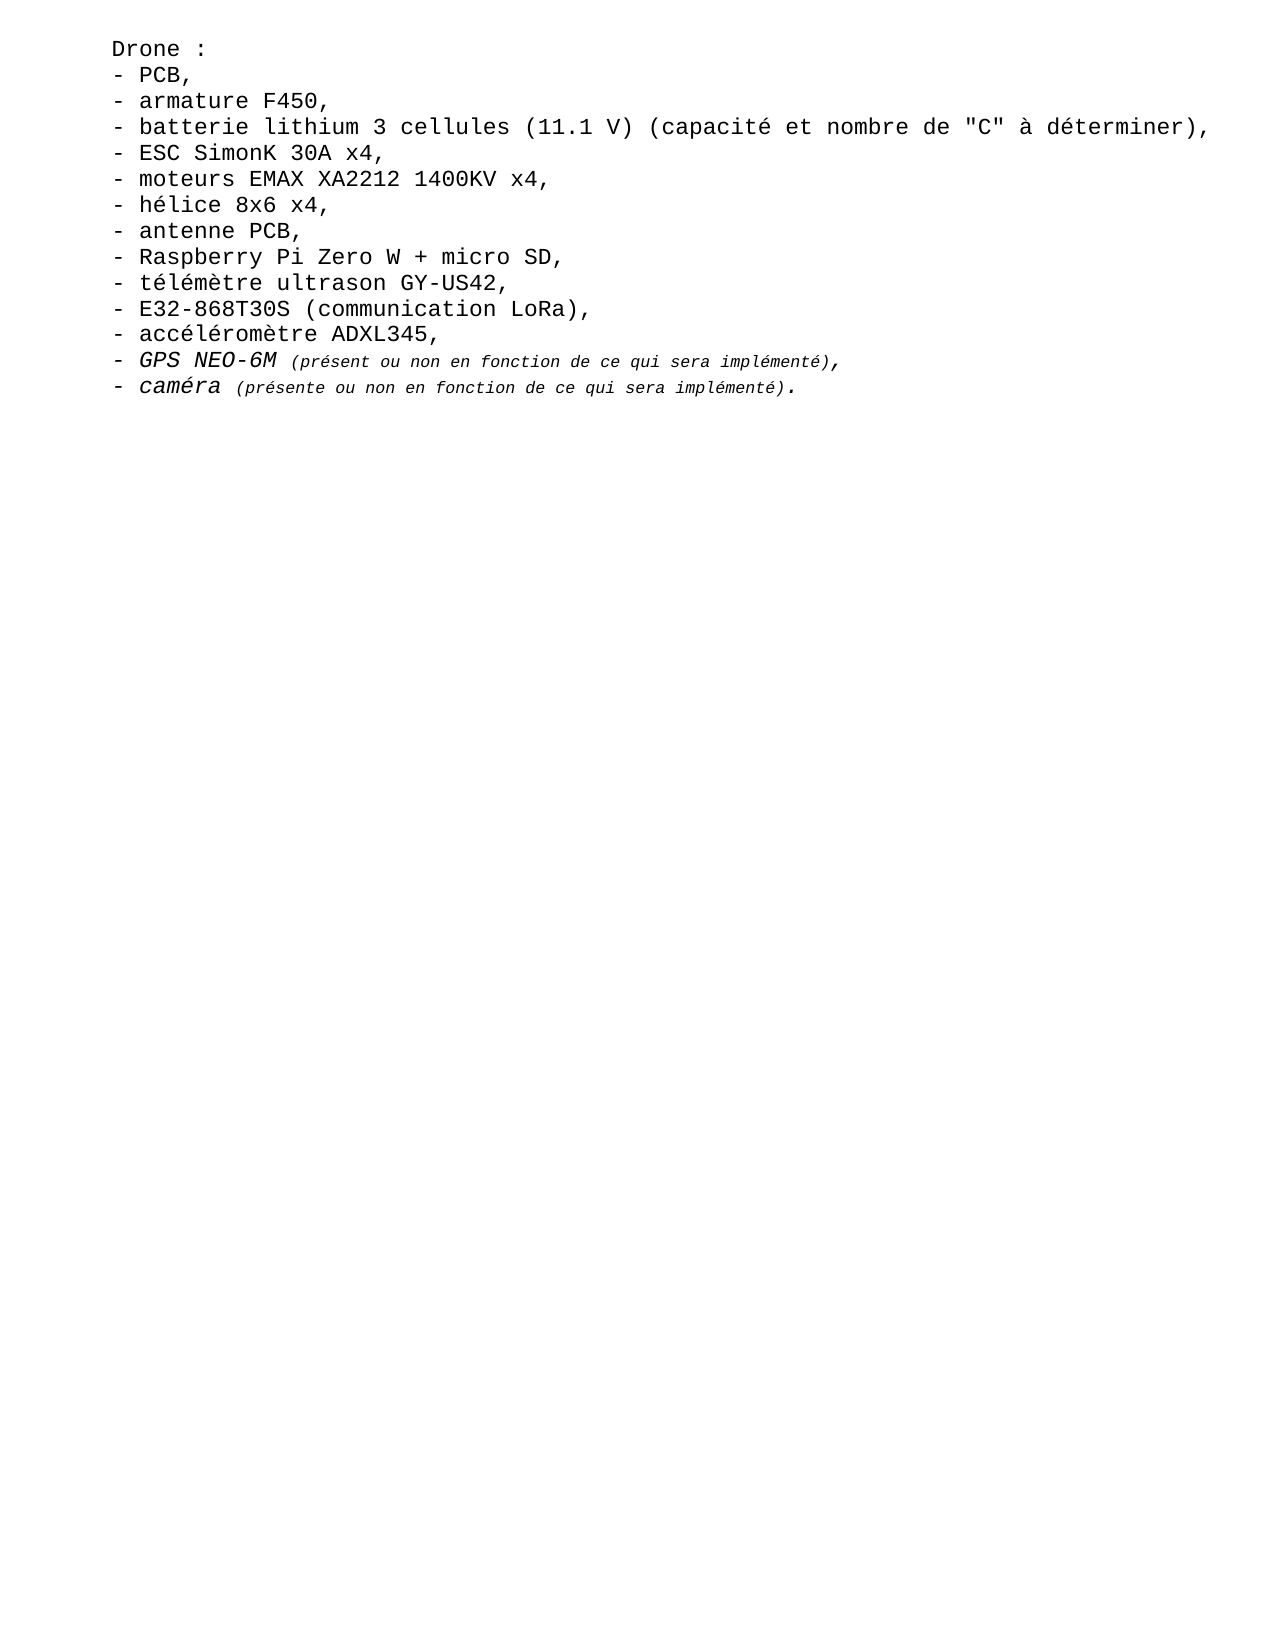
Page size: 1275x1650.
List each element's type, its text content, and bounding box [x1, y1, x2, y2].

text - accéléromètre ADXL345, [37, 323, 1237, 349]
text - armature F450, [37, 89, 1237, 115]
text - hélice 8x6 x4, [37, 193, 1237, 219]
text - PCB, [37, 63, 1237, 89]
text - Raspberry Pi Zero W + micro SD, [37, 245, 1237, 271]
text - caméra (présente ou non en fonction de ce qui sera implémenté). [37, 375, 1237, 401]
text - télémètre ultrason GY-US42, [37, 271, 1237, 297]
text - GPS NEO-6M (présent ou non en fonction de ce qui sera implémenté), [37, 349, 1237, 375]
text - ESC SimonK 30A x4, [37, 141, 1237, 167]
text - moteurs EMAX XA2212 1400KV x4, [37, 167, 1237, 193]
text Drone : [37, 37, 1237, 63]
text - antenne PCB, [37, 219, 1237, 245]
text - batterie lithium 3 cellules (11.1 V) (capacité et nombre de "C" à déterminer), [37, 115, 1237, 141]
text - E32-868T30S (communication LoRa), [37, 297, 1237, 323]
